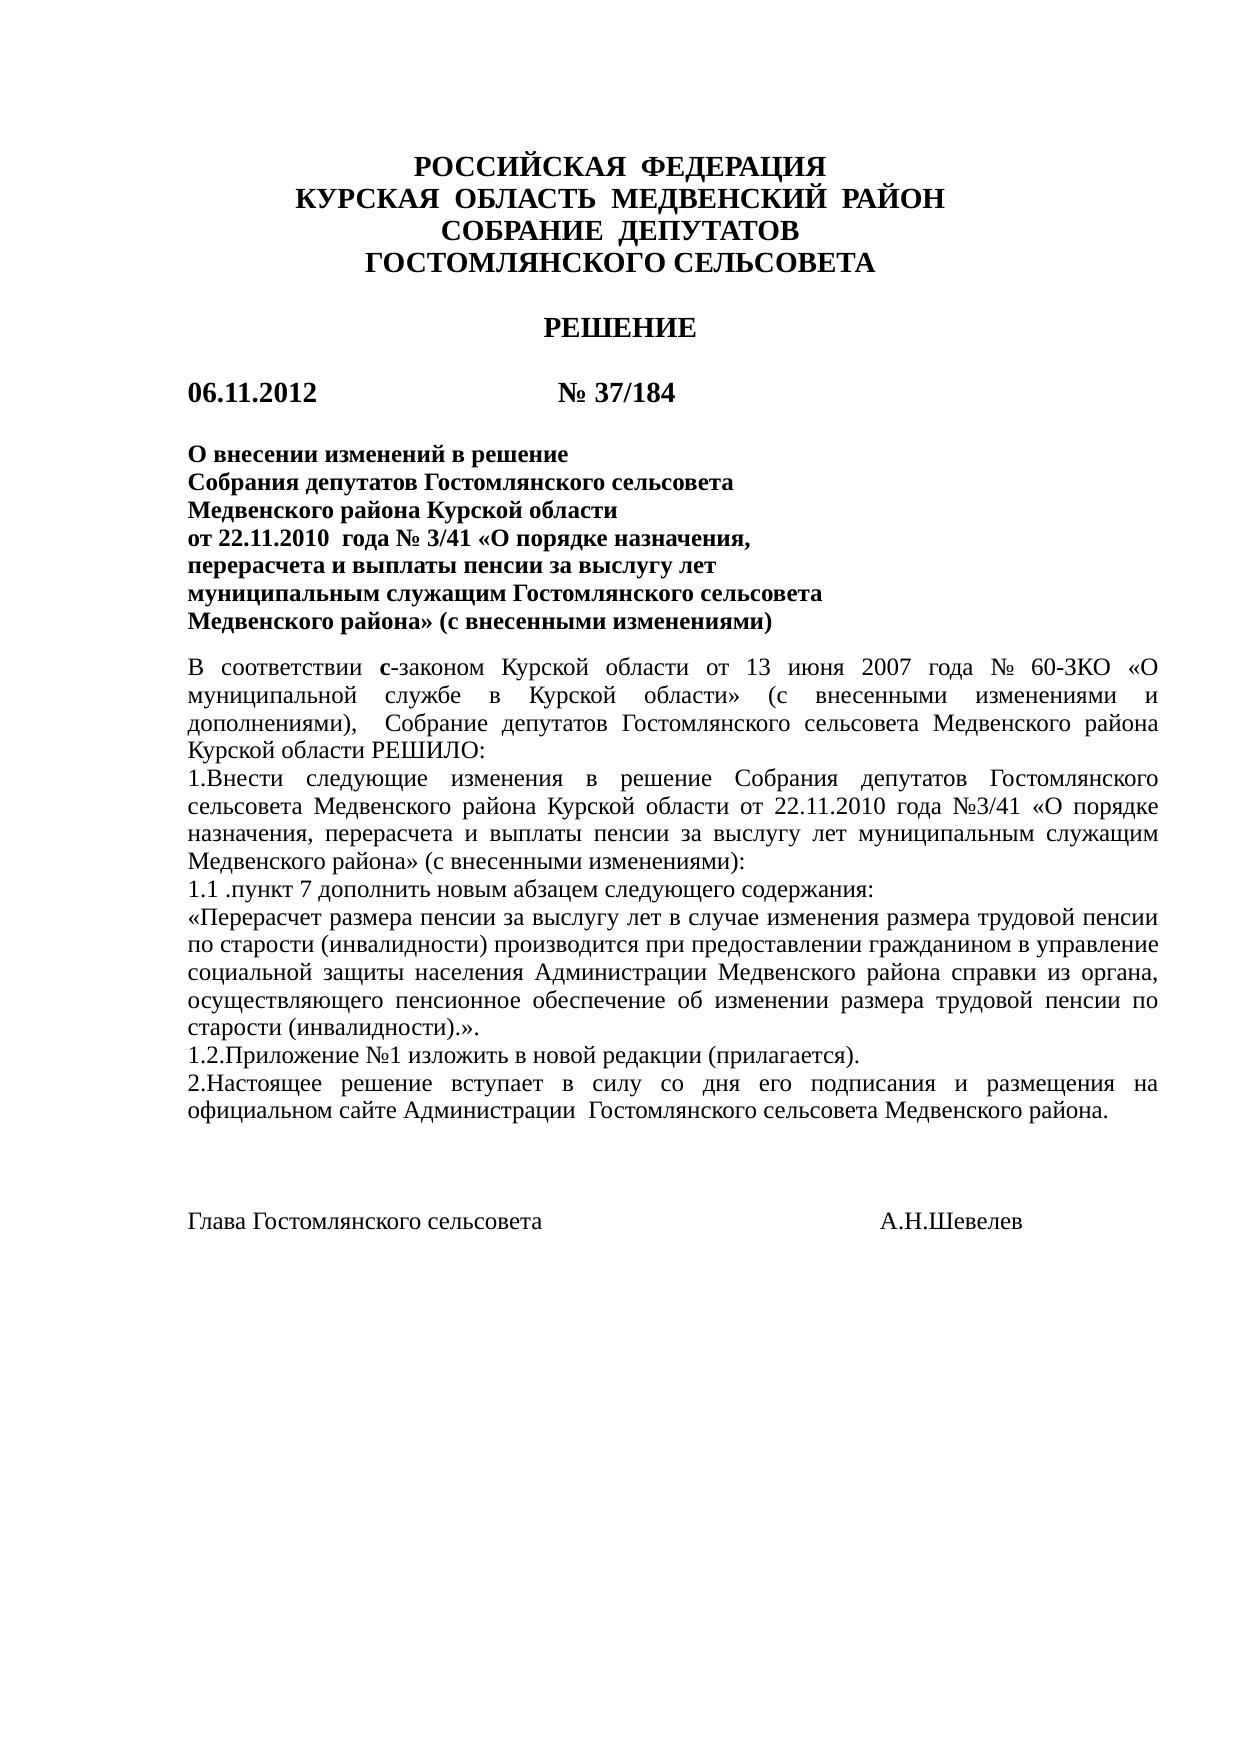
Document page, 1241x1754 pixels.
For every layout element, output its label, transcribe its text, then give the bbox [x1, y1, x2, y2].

text 1.1 .пункт 7 дополнить новым абзацем следующего содержания: [187, 875, 1159, 903]
text от 22.11.2010 года № 3/41 «О порядке назначения, [187, 524, 1053, 551]
text ГОСТОМЛЯНСКОГО СЕЛЬСОВЕТА [187, 247, 1053, 279]
text 2.Настоящее решение вступает в силу со дня его подписания и размещения на официальном сайте Администрации Гостомлянского сельсовета Медвенского района. [187, 1069, 1159, 1124]
text Медвенского района Курской области [187, 496, 1053, 524]
text О внесении изменений в решение [187, 441, 1053, 468]
text В соответствии с-законом Курской области от 13 июня 2007 года № 60-ЗКО «О муниципальной службе в Курской области» (с внесенными изменениями и дополнениями), Собрание депутатов Гостомлянского сельсовета Медвенского района Курской области РЕШИЛО: [187, 653, 1159, 764]
text перерасчета и выплаты пенсии за выслугу лет [187, 551, 1053, 579]
text 1.Внести следующие изменения в решение Собрания депутатов Гостомлянского сельсовета Медвенского района Курской области от 22.11.2010 года №3/41 «О порядке назначения, перерасчета и выплаты пенсии за выслугу лет муниципальным служащим Медвенского района» (с внесенными изменениями): [187, 764, 1159, 875]
text Собрания депутатов Гостомлянского сельсовета [187, 468, 1053, 496]
text муниципальным служащим Гостомлянского сельсовета [187, 579, 1053, 607]
text 1.2.Приложение №1 изложить в новой редакции (прилагается). [187, 1041, 1159, 1069]
text Медвенского района» (с внесенными изменениями) [187, 607, 1053, 634]
text СОБРАНИЕ ДЕПУТАТОВ [187, 214, 1053, 247]
text Глава Гостомлянского сельсовета А.Н.Шевелев [187, 1207, 1159, 1235]
text 06.11.2012 № 37/184 [187, 376, 1053, 408]
text КУРСКАЯ ОБЛАСТЬ МЕДВЕНСКИЙ РАЙОН [187, 182, 1053, 214]
text «Перерасчет размера пенсии за выслугу лет в случае изменения размера трудовой пенсии по старости (инвалидности) производится при предоставлении гражданином в управление социальной защиты населения Администрации Медвенского района справки из органа, осуществляющего пенсионное обеспечение об изменении размера трудовой пенсии по старости (инвалидности).». [187, 903, 1159, 1041]
text РОССИЙСКАЯ ФЕДЕРАЦИЯ [187, 150, 1053, 182]
text РЕШЕНИЕ [187, 311, 1053, 344]
